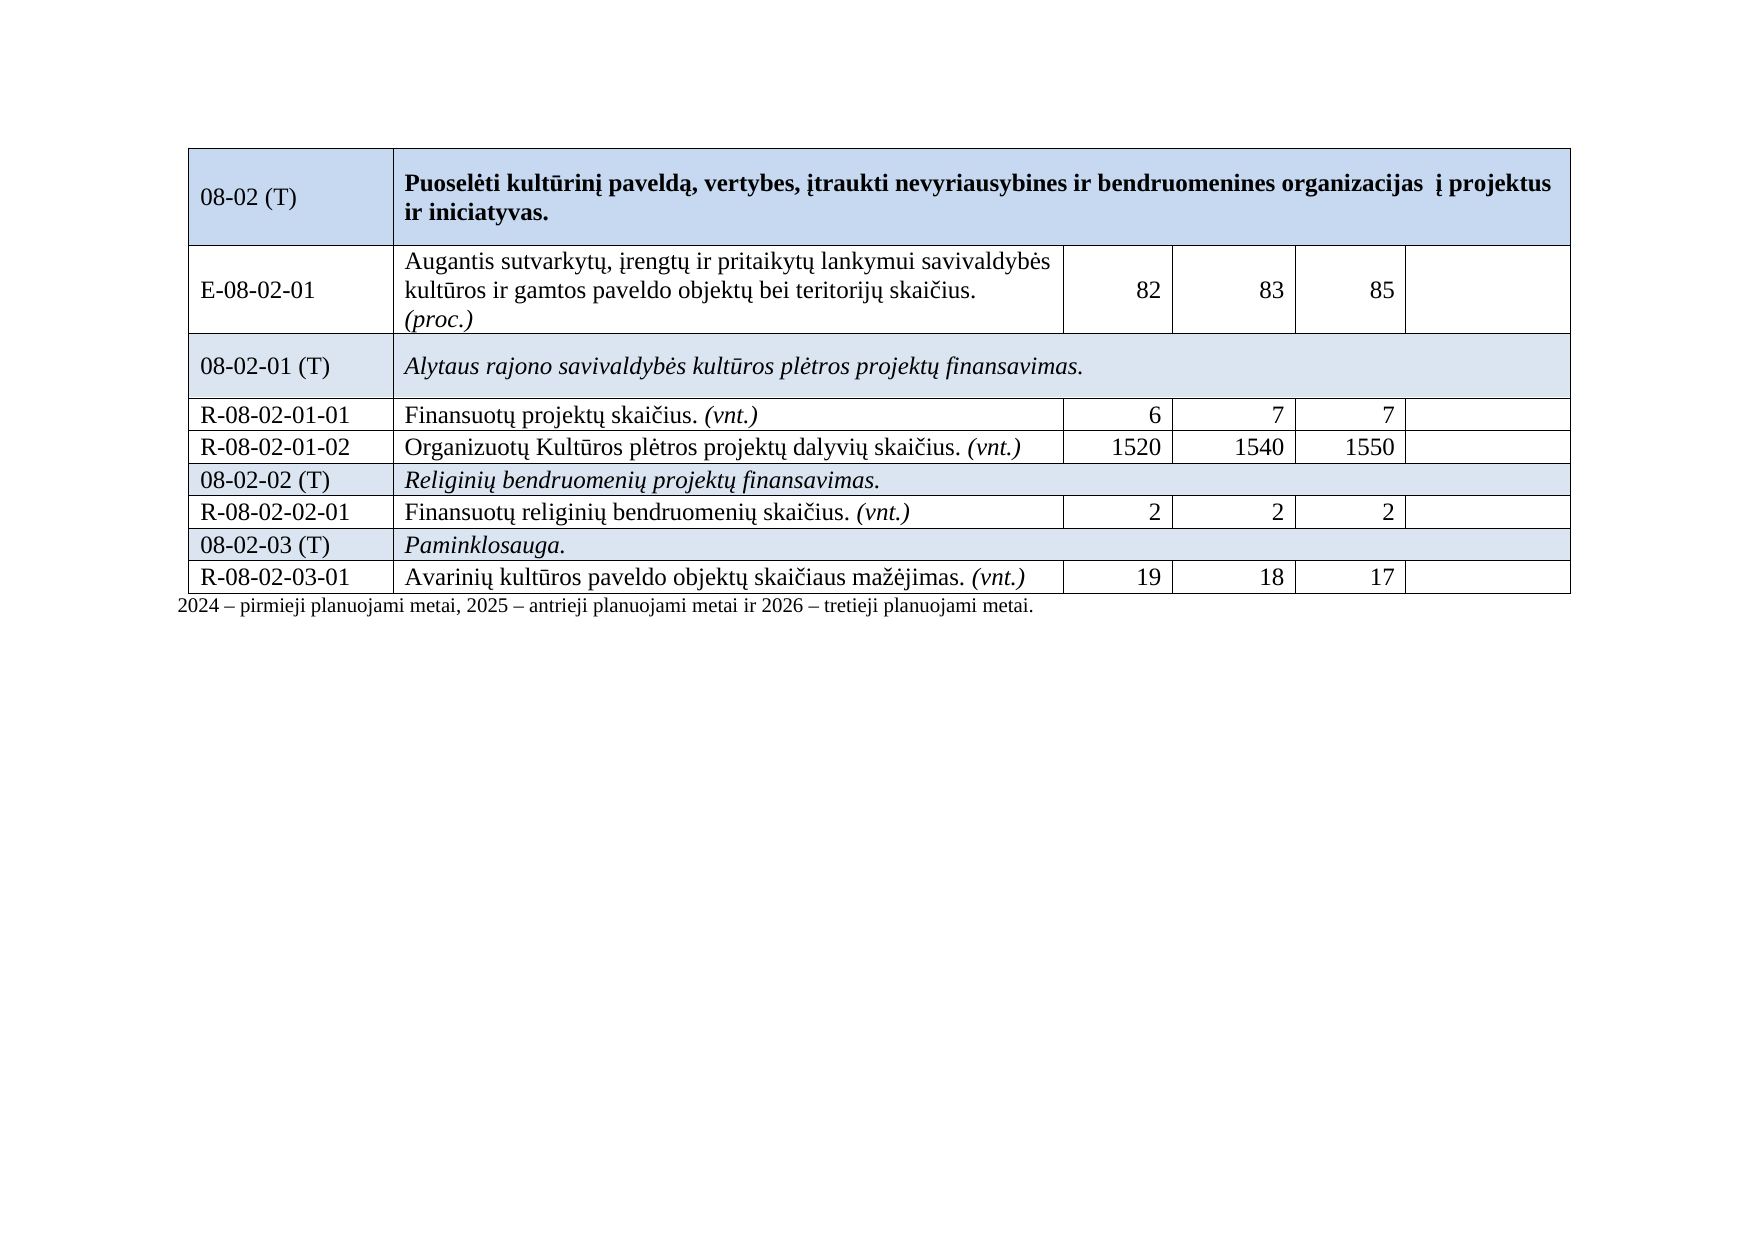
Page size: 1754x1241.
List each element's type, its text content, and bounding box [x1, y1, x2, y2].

table_cell 82 [1064, 246, 1172, 332]
table_cell 7 [1173, 399, 1295, 430]
table_cell 7 [1296, 399, 1405, 430]
table_cell [1406, 431, 1570, 462]
table_cell 2 [1064, 496, 1172, 527]
table_cell 2 [1296, 496, 1405, 527]
table_cell 83 [1173, 246, 1295, 332]
table_cell [1406, 561, 1570, 592]
table_cell [1406, 496, 1570, 527]
table_cell Finansuotų religinių bendruomenių skaičius. (vnt.) [394, 496, 1063, 527]
table_cell Alytaus rajono savivaldybės kultūros plėtros projektų finansavimas. [394, 334, 1570, 397]
table_cell 6 [1064, 399, 1172, 430]
table_cell 08-02-02 (T) [189, 464, 393, 495]
table_cell R-08-02-01-01 [189, 399, 393, 430]
table_cell R-08-02-01-02 [189, 431, 393, 462]
table_cell Finansuotų projektų skaičius. (vnt.) [394, 399, 1063, 430]
table_cell 08-02-01 (T) [189, 334, 393, 397]
table_cell Paminklosauga. [394, 529, 1570, 560]
table_cell R-08-02-03-01 [189, 561, 393, 592]
table_cell Religinių bendruomenių projektų finansavimas. [394, 464, 1570, 495]
table_cell 1550 [1296, 431, 1405, 462]
table_cell Organizuotų Kultūros plėtros projektų dalyvių skaičius. (vnt.) [394, 431, 1063, 462]
table_cell [1406, 246, 1570, 332]
text 2024 – pirmieji planuojami metai, 2025 – antrieji planuojami metai ir 2026 – tretieji planuojami metai. [177, 593, 1695, 617]
table_cell [1406, 399, 1570, 430]
table_cell 08-02-03 (T) [189, 529, 393, 560]
table_cell Augantis sutvarkytų, įrengtų ir pritaikytų lankymui savivaldybės kultūros ir gamtos paveldo objektų bei teritorijų skaičius. (proc.) [394, 246, 1063, 332]
table_cell 17 [1296, 561, 1405, 592]
table_cell 19 [1064, 561, 1172, 592]
table_cell Avarinių kultūros paveldo objektų skaičiaus mažėjimas. (vnt.) [394, 561, 1063, 592]
table_cell R-08-02-02-01 [189, 496, 393, 527]
table_cell 85 [1296, 246, 1405, 332]
table_cell Puoselėti kultūrinį paveldą, vertybes, įtraukti nevyriausybines ir bendruomenines organizacijas į projektus ir iniciatyvas. [394, 149, 1570, 245]
table_cell 08-02 (T) [189, 149, 393, 245]
table_cell 18 [1173, 561, 1295, 592]
table_cell E-08-02-01 [189, 246, 393, 332]
table_cell 1540 [1173, 431, 1295, 462]
table_cell 1520 [1064, 431, 1172, 462]
table_cell 2 [1173, 496, 1295, 527]
